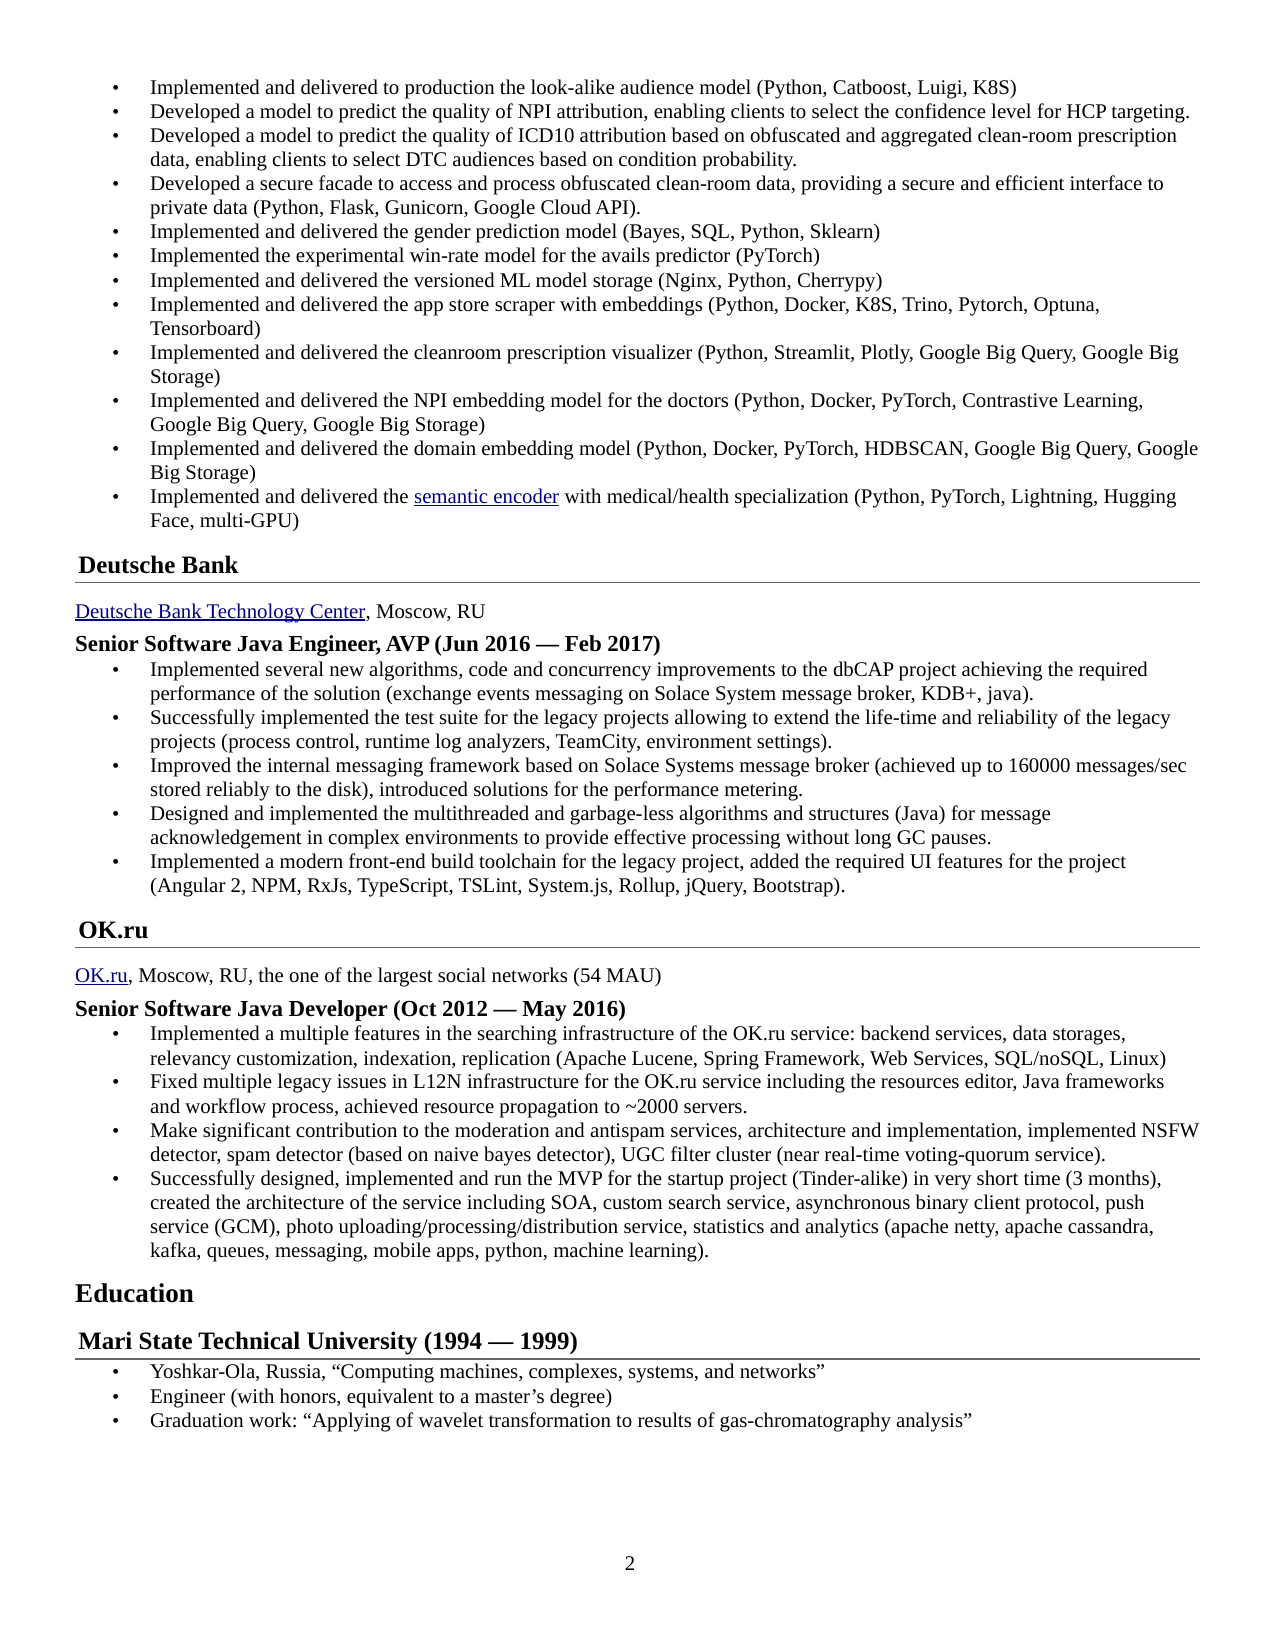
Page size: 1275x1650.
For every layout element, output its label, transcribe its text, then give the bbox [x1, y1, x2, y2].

list Implemented and delivered the semantic encoder with medical/health specialization (Python, PyTorch, Lightning, Hugging Face, multi-GPU) [112, 484, 1200, 532]
list Developed a model to predict the quality of NPI attribution, enabling clients to select the confidence level for HCP targeting. [112, 99, 1200, 123]
text OK.ru, Moscow, RU, the one of the largest social networks (54 MAU) [75, 963, 1200, 987]
list Implemented a modern front-end build toolchain for the legacy project, added the required UI features for the project (Angular 2, NPM, RxJs, TypeScript, TSLint, System.js, Rollup, jQuery, Bootstrap). [112, 849, 1200, 897]
list Implemented and delivered the app store scraper with embeddings (Python, Docker, K8S, Trino, Pytorch, Optuna, Tensorboard) [112, 292, 1200, 340]
list Implemented and delivered the cleanroom prescription visualizer (Python, Streamlit, Plotly, Google Big Query, Google Big Storage) [112, 340, 1200, 388]
list Implemented a multiple features in the searching infrastructure of the OK.ru service: backend services, data storages, relevancy customization, indexation, replication (Apache Lucene, Spring Framework, Web Services, SQL/noSQL, Linux) [112, 1021, 1200, 1069]
text Deutsche Bank Technology Center, Moscow, RU [75, 598, 1200, 623]
list Successfully designed, implemented and run the MVP for the startup project (Tinder-alike) in very short time (3 months), created the architecture of the service including SOA, custom search service, asynchronous binary client protocol, push service (GCM), photo uploading/processing/distribution service, statistics and analytics (apache netty, apache cassandra, kafka, queues, messaging, mobile apps, python, machine learning). [112, 1166, 1200, 1262]
list Implemented and delivered the domain embedding model (Python, Docker, PyTorch, HDBSCAN, Google Big Query, Google Big Storage) [112, 436, 1200, 484]
subtitle Mari State Technical University (1994 — 1999) [75, 1323, 1200, 1358]
list Designed and implemented the multithreaded and garbage-less algorithms and structures (Java) for message acknowledgement in complex environments to provide effective processing without long GC pauses. [112, 801, 1200, 849]
subtitle Senior Software Java Engineer, AVP (Jun 2016 — Feb 2017) [75, 630, 1200, 656]
subtitle Education [75, 1277, 1200, 1308]
subtitle Senior Software Java Developer (Oct 2012 — May 2016) [75, 995, 1200, 1021]
list Implemented and delivered the NPI embedding model for the doctors (Python, Docker, PyTorch, Contrastive Learning, Google Big Query, Google Big Storage) [112, 388, 1200, 436]
list Implemented several new algorithms, code and concurrency improvements to the dbCAP project achieving the required performance of the solution (exchange events messaging on Solace System message broker, KDB+, java). [112, 656, 1200, 704]
list Graduation work: “Applying of wavelet transformation to results of gas-chromatography analysis” [112, 1408, 1200, 1432]
list Improved the internal messaging framework based on Solace Systems message broker (achieved up to 160000 messages/sec stored reliably to the disk), introduced solutions for the performance metering. [112, 753, 1200, 801]
list Make significant contribution to the moderation and antispam services, architecture and implementation, implemented NSFW detector, spam detector (based on naive bayes detector), UGC filter cluster (near real-time voting-quorum service). [112, 1118, 1200, 1166]
list Implemented and delivered the gender prediction model (Bayes, SQL, Python, Sklearn) [112, 219, 1200, 243]
list Fixed multiple legacy issues in L12N infrastructure for the OK.ru service including the resources editor, Java frameworks and workflow process, achieved resource propagation to ~2000 servers. [112, 1069, 1200, 1118]
list Successfully implemented the test suite for the legacy projects allowing to extend the life-time and reliability of the legacy projects (process control, runtime log analyzers, TeamCity, environment settings). [112, 704, 1200, 753]
subtitle Deutsche Bank [75, 547, 1200, 582]
list Implemented and delivered the versioned ML model storage (Nginx, Python, Cherrypy) [112, 267, 1200, 292]
list Implemented the experimental win-rate model for the avails predictor (PyTorch) [112, 243, 1200, 267]
subtitle OK.ru [75, 912, 1200, 947]
list Implemented and delivered to production the look-alike audience model (Python, Catboost, Luigi, K8S) [112, 75, 1200, 99]
list Developed a secure facade to access and process obfuscated clean-room data, providing a secure and efficient interface to private data (Python, Flask, Gunicorn, Google Cloud API). [112, 171, 1200, 219]
list Engineer (with honors, equivalent to a master’s degree) [112, 1383, 1200, 1408]
list Yoshkar-Ola, Russia, “Computing machines, complexes, systems, and networks” [112, 1360, 1200, 1383]
list Developed a model to predict the quality of ICD10 attribution based on obfuscated and aggregated clean-room prescription data, enabling clients to select DTC audiences based on condition probability. [112, 123, 1200, 171]
